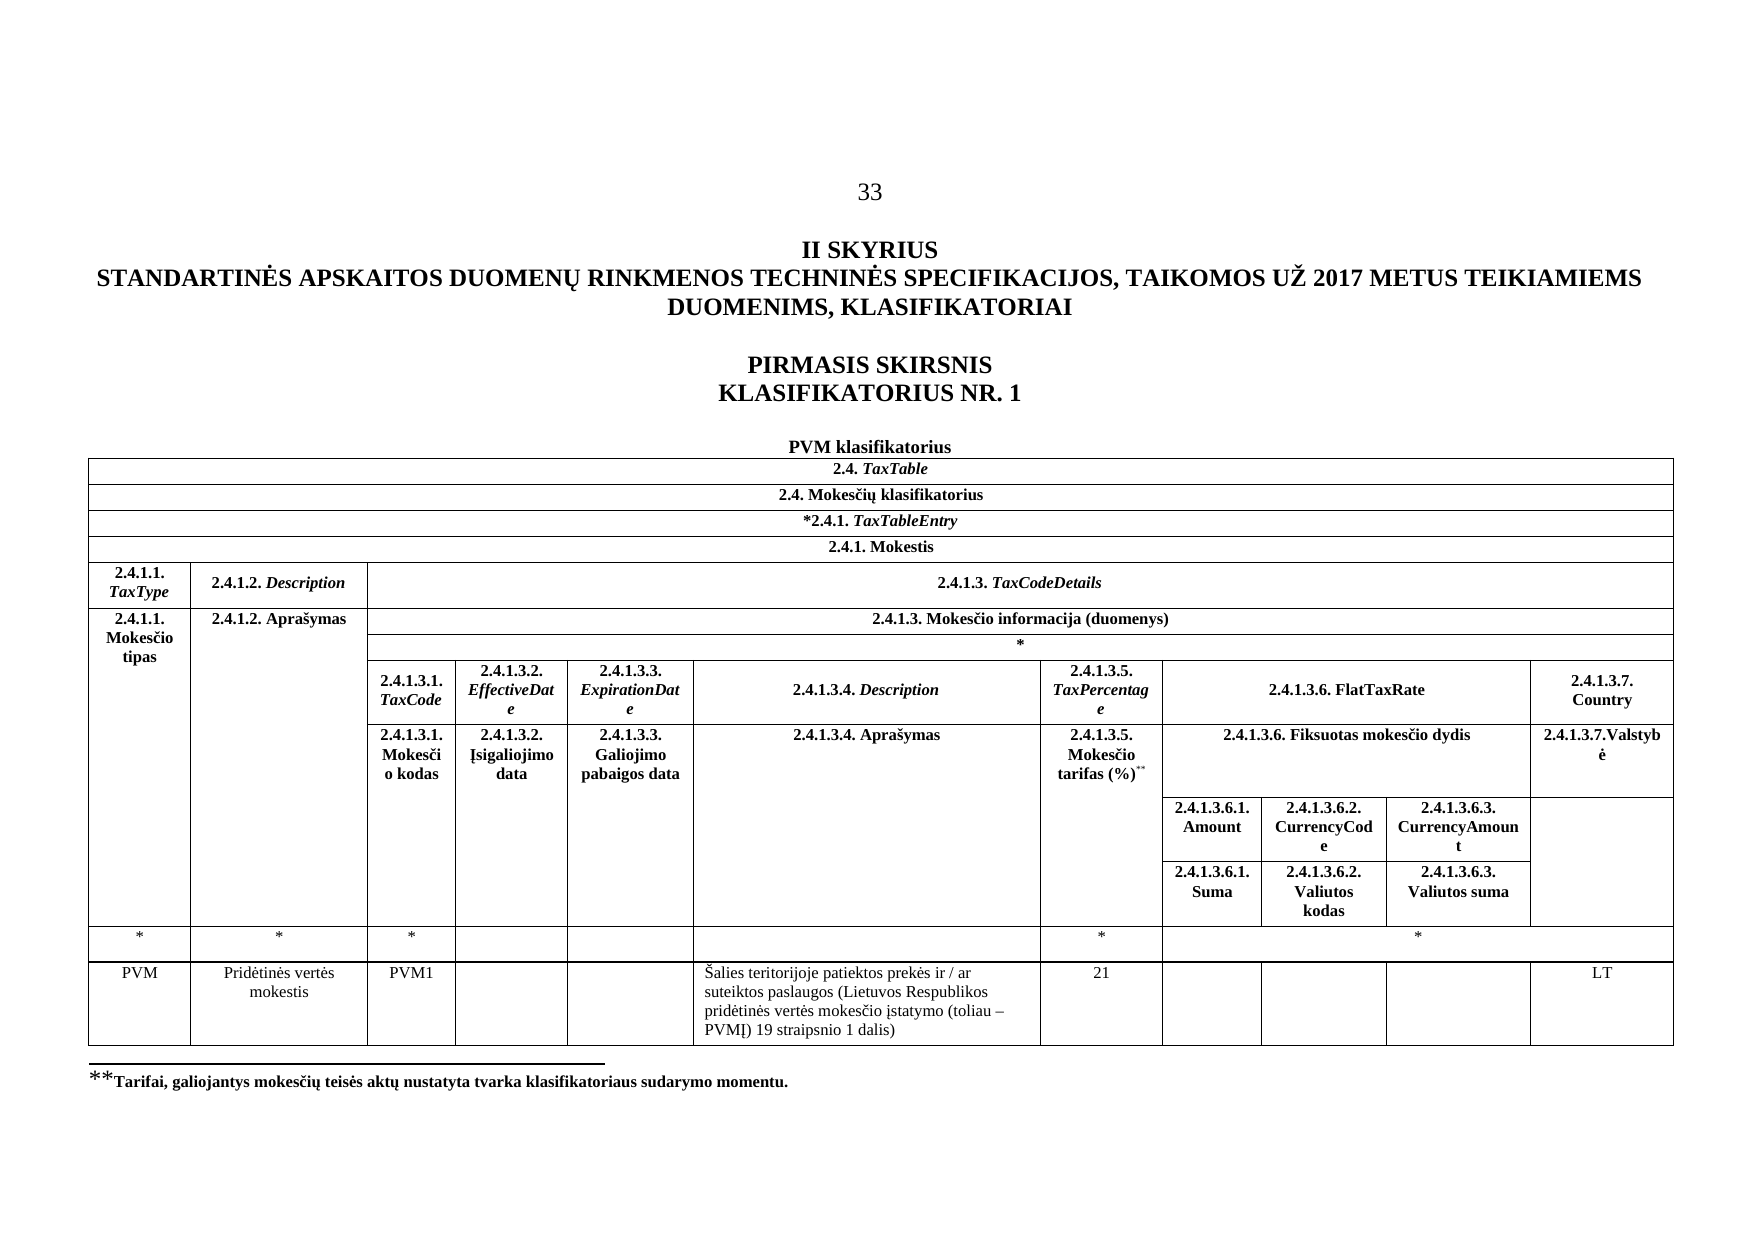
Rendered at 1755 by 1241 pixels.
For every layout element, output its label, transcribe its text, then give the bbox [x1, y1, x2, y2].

table_cell Šalies teritorijoje patiektos prekės ir / ar suteiktos paslaugos (Lietuvos Respublikos pridėtinės vertės mokesčio įstatymo (toliau – PVMĮ) 19 straipsnio 1 dalis) [694, 963, 1040, 1045]
table_cell 2.4.1.1. TaxType [89, 563, 190, 607]
table_cell Pridėtinės vertės mokestis [191, 963, 367, 1045]
text KLASIFIKATORIUS NR. 1 [89, 378, 1651, 407]
table_cell [1387, 963, 1530, 1045]
table_cell [568, 963, 693, 1045]
table_cell 2.4.1.3.6. FlatTaxRate [1163, 661, 1530, 724]
table_cell 2.4.1.3.7.Valstybė [1531, 725, 1673, 797]
table_cell * [1163, 927, 1673, 961]
table_cell 2.4.1.3.6.3. Valiutos suma [1387, 862, 1530, 926]
table_cell 2.4.1.3.2. Įsigaliojimo data [456, 725, 567, 926]
text II SKYRIUS [89, 235, 1651, 263]
table_cell 2.4.1.3.6.1. Suma [1163, 862, 1261, 926]
table_cell 2.4.1.3.1. TaxCode [368, 661, 455, 724]
text PVM klasifikatorius [89, 436, 1651, 457]
table_cell * [1041, 927, 1162, 961]
table_cell [1531, 798, 1673, 926]
table_cell [1262, 963, 1386, 1045]
table_cell 2.4.1.3. Mokesčio informacija (duomenys) [368, 609, 1673, 633]
table_cell 2.4.1.3.6.1. Amount [1163, 798, 1261, 861]
table_cell 2.4.1.3.3. ExpirationDate [568, 661, 693, 724]
table_cell 2.4.1.3.6.2. CurrencyCode [1262, 798, 1386, 861]
table_cell 2.4.1.3.2. EffectiveDate [456, 661, 567, 724]
table_cell [568, 927, 693, 961]
table_cell 2.4.1.3.1. Mokesčio kodas [368, 725, 455, 926]
table_cell 2.4.1.3.6.2. Valiutos kodas [1262, 862, 1386, 926]
table_cell 2.4.1.3.4. Aprašymas [694, 725, 1040, 926]
table_cell [694, 927, 1040, 961]
table_cell 2.4.1.3.5. TaxPercentage [1041, 661, 1162, 724]
table_cell *2.4.1. TaxTableEntry [89, 511, 1673, 536]
table_header 2.4. TaxTable [89, 459, 1673, 484]
table_cell 2.4.1.3.6. Fiksuotas mokesčio dydis [1163, 725, 1530, 797]
table_cell 2.4.1.3.3. Galiojimo pabaigos data [568, 725, 693, 926]
table_cell * [89, 927, 190, 961]
table_cell * [191, 927, 367, 961]
table_cell [456, 927, 567, 961]
table_cell 2.4.1.3.5. Mokesčio tarifas (%) [1041, 725, 1162, 926]
table_cell * [368, 635, 1673, 660]
table_cell 2.4.1. Mokestis [89, 537, 1673, 562]
table_cell LT [1531, 963, 1673, 1045]
text PIRMASIS SKIRSNIS [89, 350, 1651, 378]
table_cell * [368, 927, 455, 961]
table_cell 2.4. Mokesčių klasifikatorius [89, 485, 1673, 510]
table_cell 2.4.1.3.7. Country [1531, 661, 1673, 724]
table_cell 2.4.1.2. Aprašymas [191, 609, 367, 926]
table_cell 2.4.1.2. Description [191, 563, 367, 607]
text STANDARTINĖS APSKAITOS DUOMENŲ RINKMENOS TECHNINĖS SPECIFIKACIJOS, TAIKOMOS UŽ 2017 METUS TEIKIAMIEMS DUOMENIMS, KLASIFIKATORIAI [89, 263, 1651, 321]
table_cell [456, 963, 567, 1045]
table_cell 2.4.1.3.6.3. CurrencyAmount [1387, 798, 1530, 861]
table_cell PVM [89, 963, 190, 1045]
table_cell [1163, 963, 1261, 1045]
table_cell 2.4.1.3. TaxCodeDetails [368, 563, 1673, 607]
table_cell 2.4.1.3.4. Description [694, 661, 1040, 724]
table_cell PVM1 [368, 963, 455, 1045]
table_cell 2.4.1.1. Mokesčio tipas [89, 609, 190, 926]
table_cell 21 [1041, 963, 1162, 1045]
